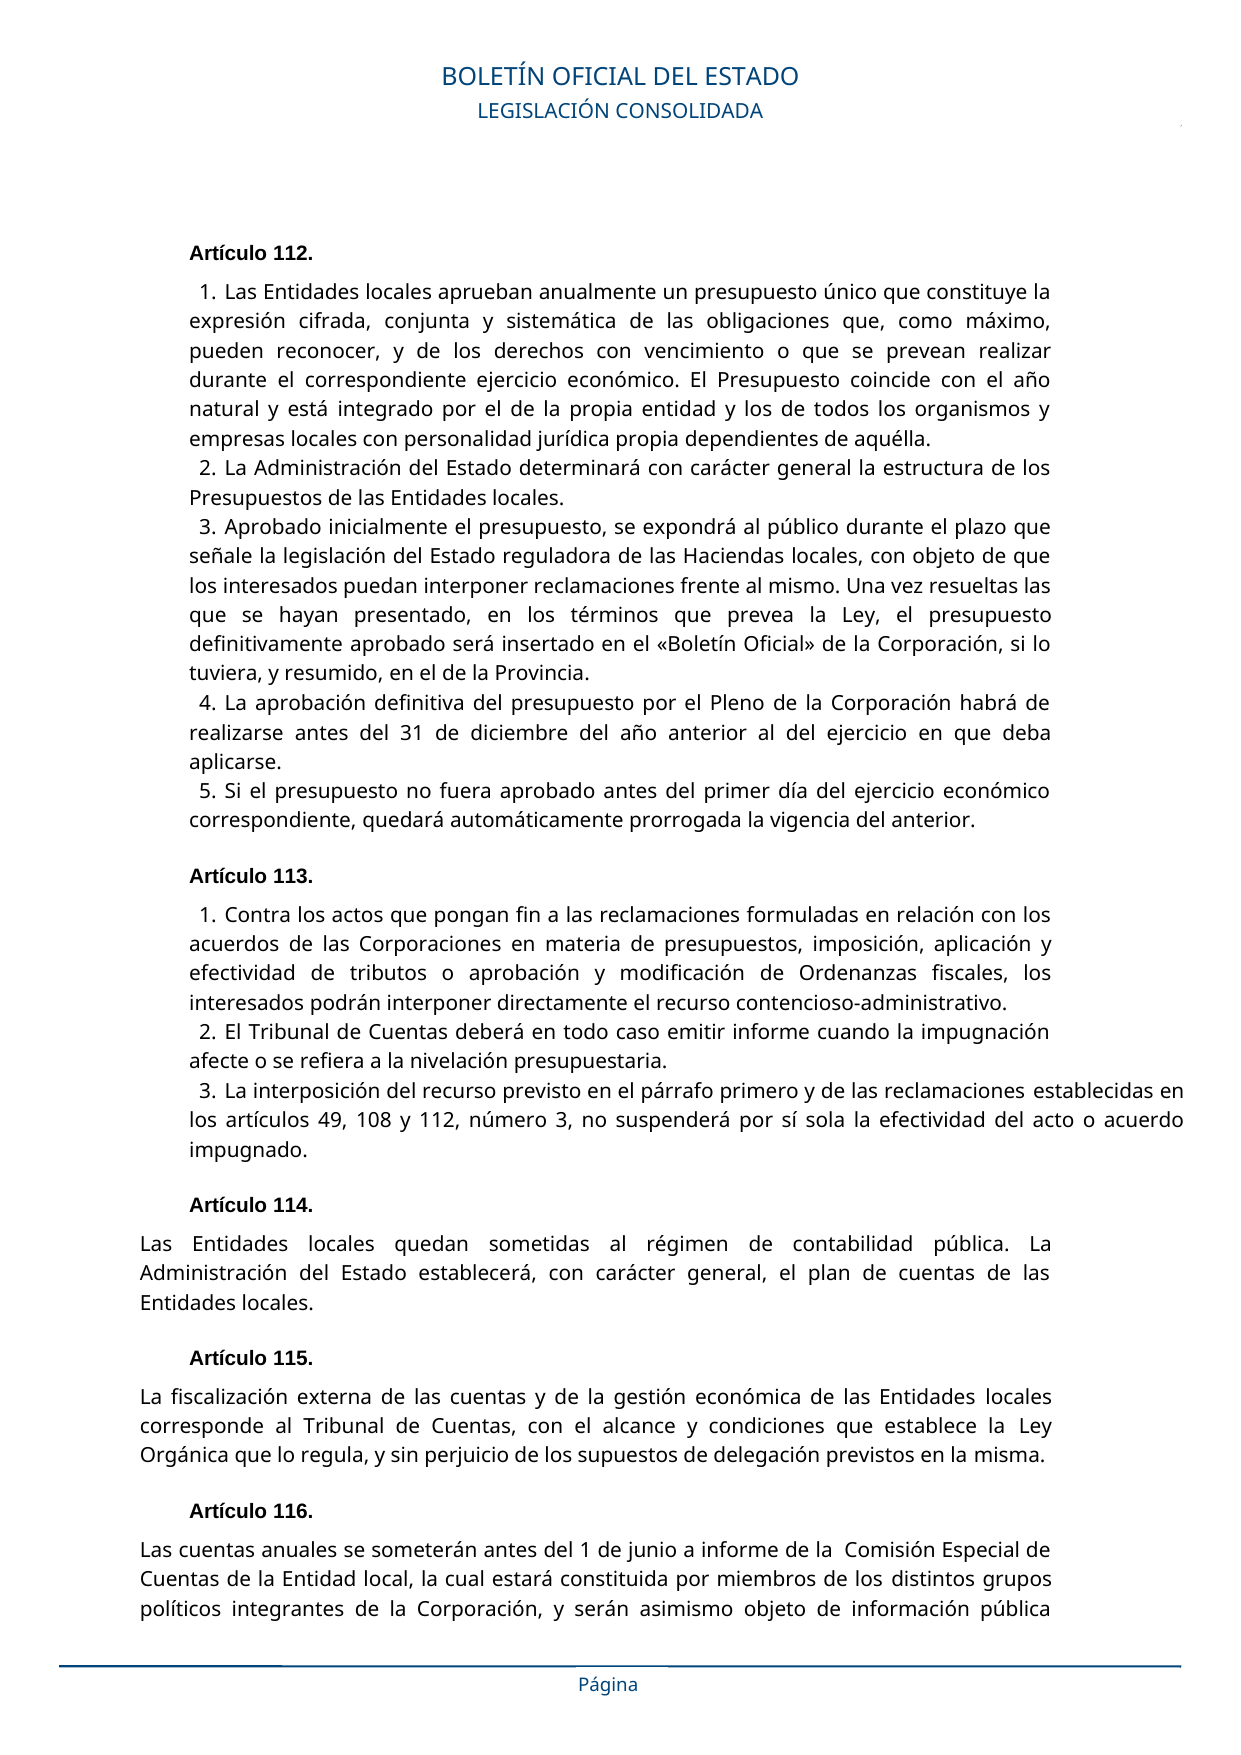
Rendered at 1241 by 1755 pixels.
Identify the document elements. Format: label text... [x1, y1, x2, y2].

text Las cuentas anuales se someterán antes del 1 de junio a informe de la Comisión Especial de Cuentas de la Entidad local, la cual estará constituida por miembros de los distintos grupos políticos integrantes de la Corporación, y serán asimismo objeto de información pública [139, 1535, 1052, 1622]
list La interposición del recurso previsto en el párrafo primero y de las reclamaciones establecidas en los artículos 49, 108 y 112, número 3, no suspenderá por sí sola la efectividad del acto o acuerdo impugnado. [163, 1076, 1184, 1163]
list Las Entidades locales aprueban anualmente un presupuesto único que constituye la expresión cifrada, conjunta y sistemática de las obligaciones que, como máximo, pueden reconocer, y de los derechos con vencimiento o que se prevean realizar durante el correspondiente ejercicio económico. El Presupuesto coincide con el año natural y está integrado por el de la propia entidad y los de todos los organismos y empresas locales con personalidad jurídica propia dependientes de aquélla. [163, 277, 1052, 452]
list Si el presupuesto no fuera aprobado antes del primer día del ejercicio económico correspondiente, quedará automáticamente prorrogada la vigencia del anterior. [163, 776, 1052, 834]
list Contra los actos que pongan fin a las reclamaciones formuladas en relación con los acuerdos de las Corporaciones en materia de presupuestos, imposición, aplicación y efectividad de tributos o aprobación y modificación de Ordenanzas fiscales, los interesados podrán interponer directamente el recurso contencioso-administrativo. [163, 900, 1052, 1016]
subtitle Artículo 112. [189, 241, 1184, 265]
text Las Entidades locales quedan sometidas al régimen de contabilidad pública. La Administración del Estado establecerá, con carácter general, el plan de cuentas de las Entidades locales. [139, 1229, 1052, 1316]
list El Tribunal de Cuentas deberá en todo caso emitir informe cuando la impugnación afecte o se refiera a la nivelación presupuestaria. [163, 1017, 1052, 1075]
text La fiscalización externa de las cuentas y de la gestión económica de las Entidades locales corresponde al Tribunal de Cuentas, con el alcance y condiciones que establece la Ley Orgánica que lo regula, y sin perjuicio de los supuestos de delegación previstos en la misma. [139, 1382, 1052, 1469]
subtitle Artículo 115. [189, 1346, 1184, 1370]
subtitle Artículo 116. [189, 1499, 1184, 1523]
list La aprobación definitiva del presupuesto por el Pleno de la Corporación habrá de realizarse antes del 31 de diciembre del año anterior al del ejercicio en que deba aplicarse. [163, 688, 1051, 775]
subtitle Artículo 113. [189, 864, 1184, 888]
list La Administración del Estado determinará con carácter general la estructura de los Presupuestos de las Entidades locales. [163, 453, 1052, 511]
list Aprobado inicialmente el presupuesto, se expondrá al público durante el plazo que señale la legislación del Estado reguladora de las Haciendas locales, con objeto de que los interesados puedan interponer reclamaciones frente al mismo. Una vez resueltas las que se hayan presentado, en los términos que prevea la Ley, el presupuesto definitivamente aprobado será insertado en el «Boletín Oficial» de la Corporación, si lo tuviera, y resumido, en el de la Provincia. [163, 512, 1052, 687]
subtitle Artículo 114. [189, 1193, 1184, 1217]
